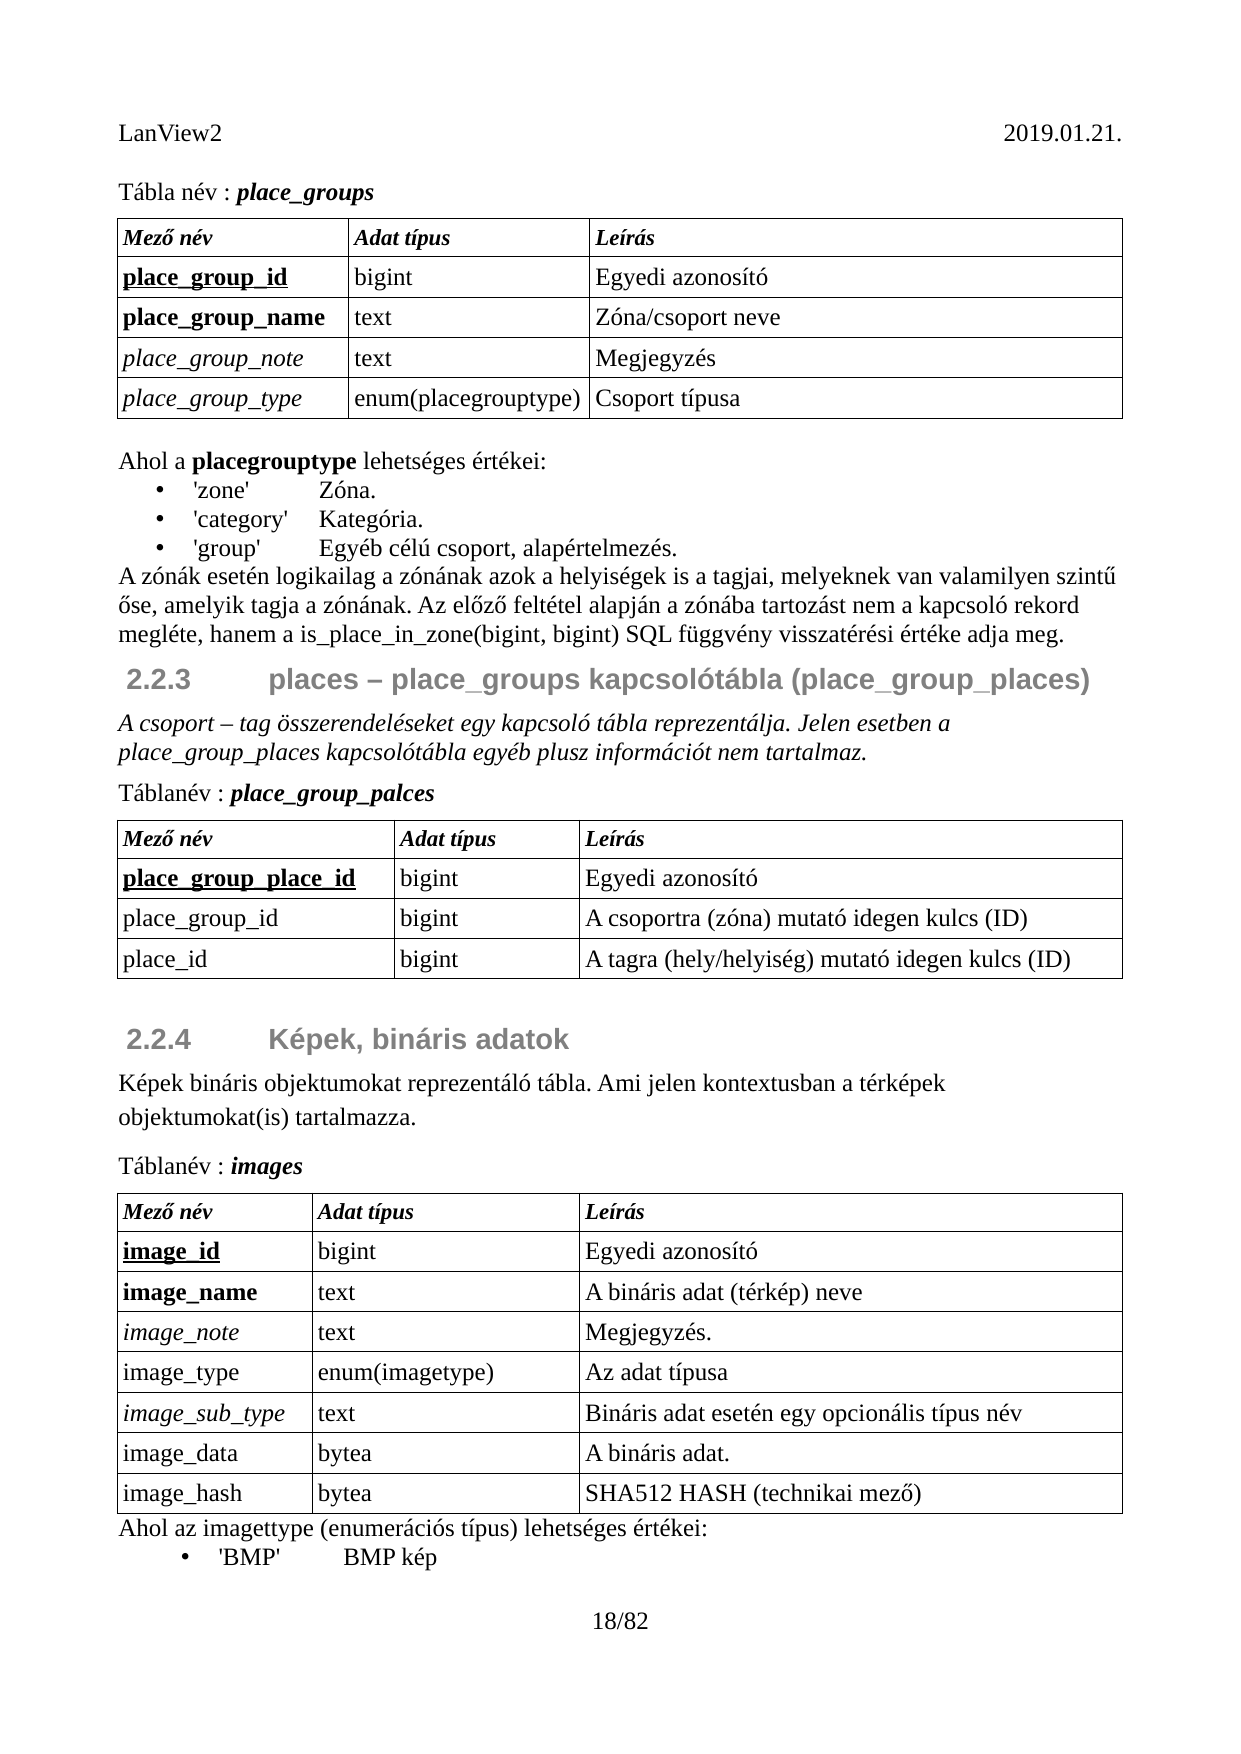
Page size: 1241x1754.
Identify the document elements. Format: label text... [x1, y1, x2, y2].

table_cell SHA512 HASH (technikai mező) [580, 1474, 1122, 1513]
subtitle Képek, bináris adatok [118, 1022, 1122, 1055]
text Ahol az imagettype (enumerációs típus) lehetséges értékei: [118, 1514, 1122, 1542]
table_cell text [313, 1312, 579, 1351]
table_cell place_id [118, 939, 394, 978]
table_cell image_data [118, 1433, 312, 1472]
table_cell bigint [395, 939, 579, 978]
table_cell bytea [313, 1433, 579, 1472]
table_header Leírás [590, 219, 1122, 256]
table_cell image_id [118, 1232, 312, 1271]
table_cell bigint [313, 1232, 579, 1271]
table_cell text [349, 338, 589, 377]
table_cell image_hash [118, 1474, 312, 1513]
table_header Adat típus [313, 1194, 579, 1231]
table_cell image_name [118, 1272, 312, 1311]
subtitle places – place_groups kapcsolótábla (place_group_places) [118, 662, 1122, 696]
table_cell Az adat típusa [580, 1352, 1122, 1392]
text Tábla név : place_groups [118, 177, 1122, 206]
list 'group' Egyéb célú csoport, alapértelmezés. [156, 533, 1122, 561]
table_cell text [313, 1393, 579, 1432]
table_cell bigint [395, 899, 579, 938]
table_cell enum(imagetype) [313, 1352, 579, 1392]
table_cell text [349, 298, 589, 337]
table_cell Csoport típusa [590, 378, 1122, 417]
table_cell Megjegyzés. [580, 1312, 1122, 1351]
table_cell Bináris adat esetén egy opcionális típus név [580, 1393, 1122, 1432]
text Táblanév : images [118, 1151, 1122, 1180]
table_cell place_group_type [118, 378, 348, 417]
table_cell A csoportra (zóna) mutató idegen kulcs (ID) [580, 899, 1122, 938]
table_cell image_type [118, 1352, 312, 1392]
table_header Leírás [580, 1194, 1122, 1231]
table_cell Megjegyzés [590, 338, 1122, 377]
list 'BMP' BMP kép [181, 1542, 1122, 1570]
table_header Adat típus [395, 821, 579, 857]
table_cell A bináris adat. [580, 1433, 1122, 1472]
table_cell Egyedi azonosító [580, 859, 1122, 898]
table_cell Egyedi azonosító [580, 1232, 1122, 1271]
table_cell A tagra (hely/helyiség) mutató idegen kulcs (ID) [580, 939, 1122, 978]
text Képek bináris objektumokat reprezentáló tábla. Ami jelen kontextusban a térképek objektumokat(is) tartalmazza. [118, 1068, 1122, 1131]
table_cell bigint [349, 257, 589, 297]
table_cell image_note [118, 1312, 312, 1351]
table_cell bigint [395, 859, 579, 898]
table_cell place_group_id [118, 899, 394, 938]
table_cell place_group_id [118, 257, 348, 297]
table_cell place_group_note [118, 338, 348, 377]
table_header Mező név [118, 821, 394, 857]
table_header Mező név [118, 1194, 312, 1231]
table_cell text [313, 1272, 579, 1311]
text Táblanév : place_group_palces [118, 778, 1122, 807]
table_cell Egyedi azonosító [590, 257, 1122, 297]
text A zónák esetén logikailag a zónának azok a helyiségek is a tagjai, melyeknek van valamilyen szintű őse, amelyik tagja a zónának. Az előző feltétel alapján a zónába tartozást nem a kapcsoló rekord megléte, hanem a is_place_in_zone(bigint, bigint) SQL függvény visszatérési értéke adja meg. [118, 561, 1122, 648]
table_cell image_sub_type [118, 1393, 312, 1432]
text Ahol a placegrouptype lehetséges értékei: [118, 446, 1122, 475]
table_header Leírás [580, 821, 1122, 857]
list 'category' Kategória. [156, 504, 1122, 533]
table_cell bytea [313, 1474, 579, 1513]
list 'zone' Zóna. [156, 475, 1122, 504]
table_cell place_group_name [118, 298, 348, 337]
text A csoport – tag összerendeléseket egy kapcsoló tábla reprezentálja. Jelen esetben a place_group_places kapcsolótábla egyéb plusz információt nem tartalmaz. [118, 708, 1122, 766]
table_header Mező név [118, 219, 348, 256]
table_header Adat típus [349, 219, 589, 256]
table_cell enum(placegrouptype) [349, 378, 589, 417]
table_cell A bináris adat (térkép) neve [580, 1272, 1122, 1311]
table_cell Zóna/csoport neve [590, 298, 1122, 337]
table_cell place_group_place_id [118, 859, 394, 898]
